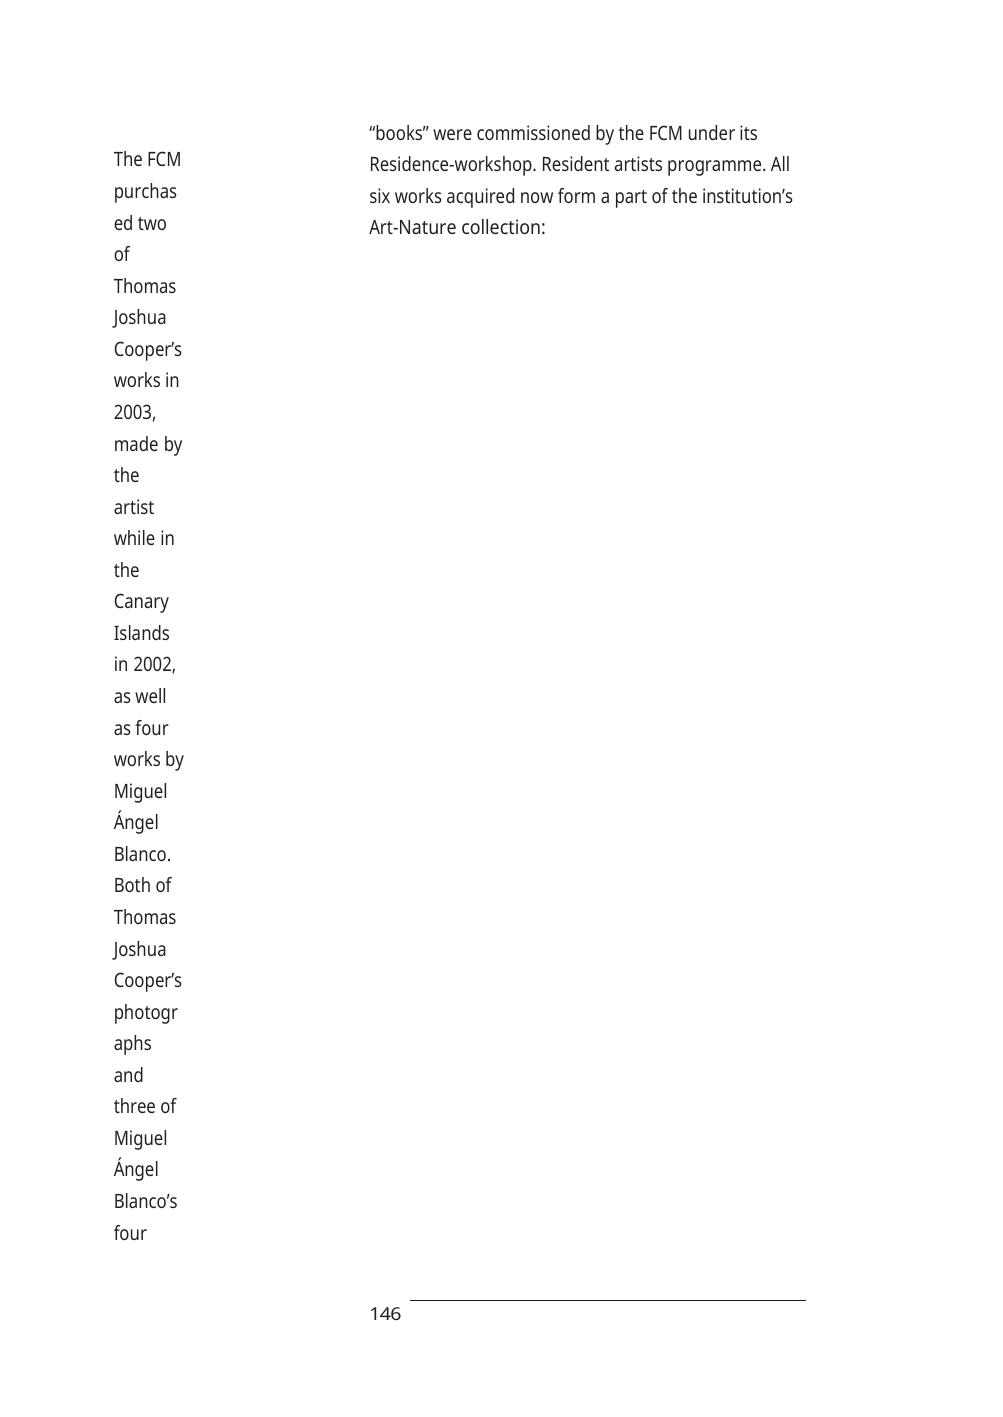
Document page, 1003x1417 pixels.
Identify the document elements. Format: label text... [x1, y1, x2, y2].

text “books” were commissioned by the FCM under its Residence-workshop. Resident artists programme. All six works acquired now form a part of the institution’s Art-Nature collection: [369, 119, 802, 240]
text The FCM purchased two of Thomas Joshua Cooper’s works in 2003, made by the artist while in the Canary Islands in 2002, as well as four works by Miguel Ángel Blanco. Both of Thomas Joshua Cooper’s photographs and three of Miguel Ángel Blanco’s four [113, 146, 184, 1246]
